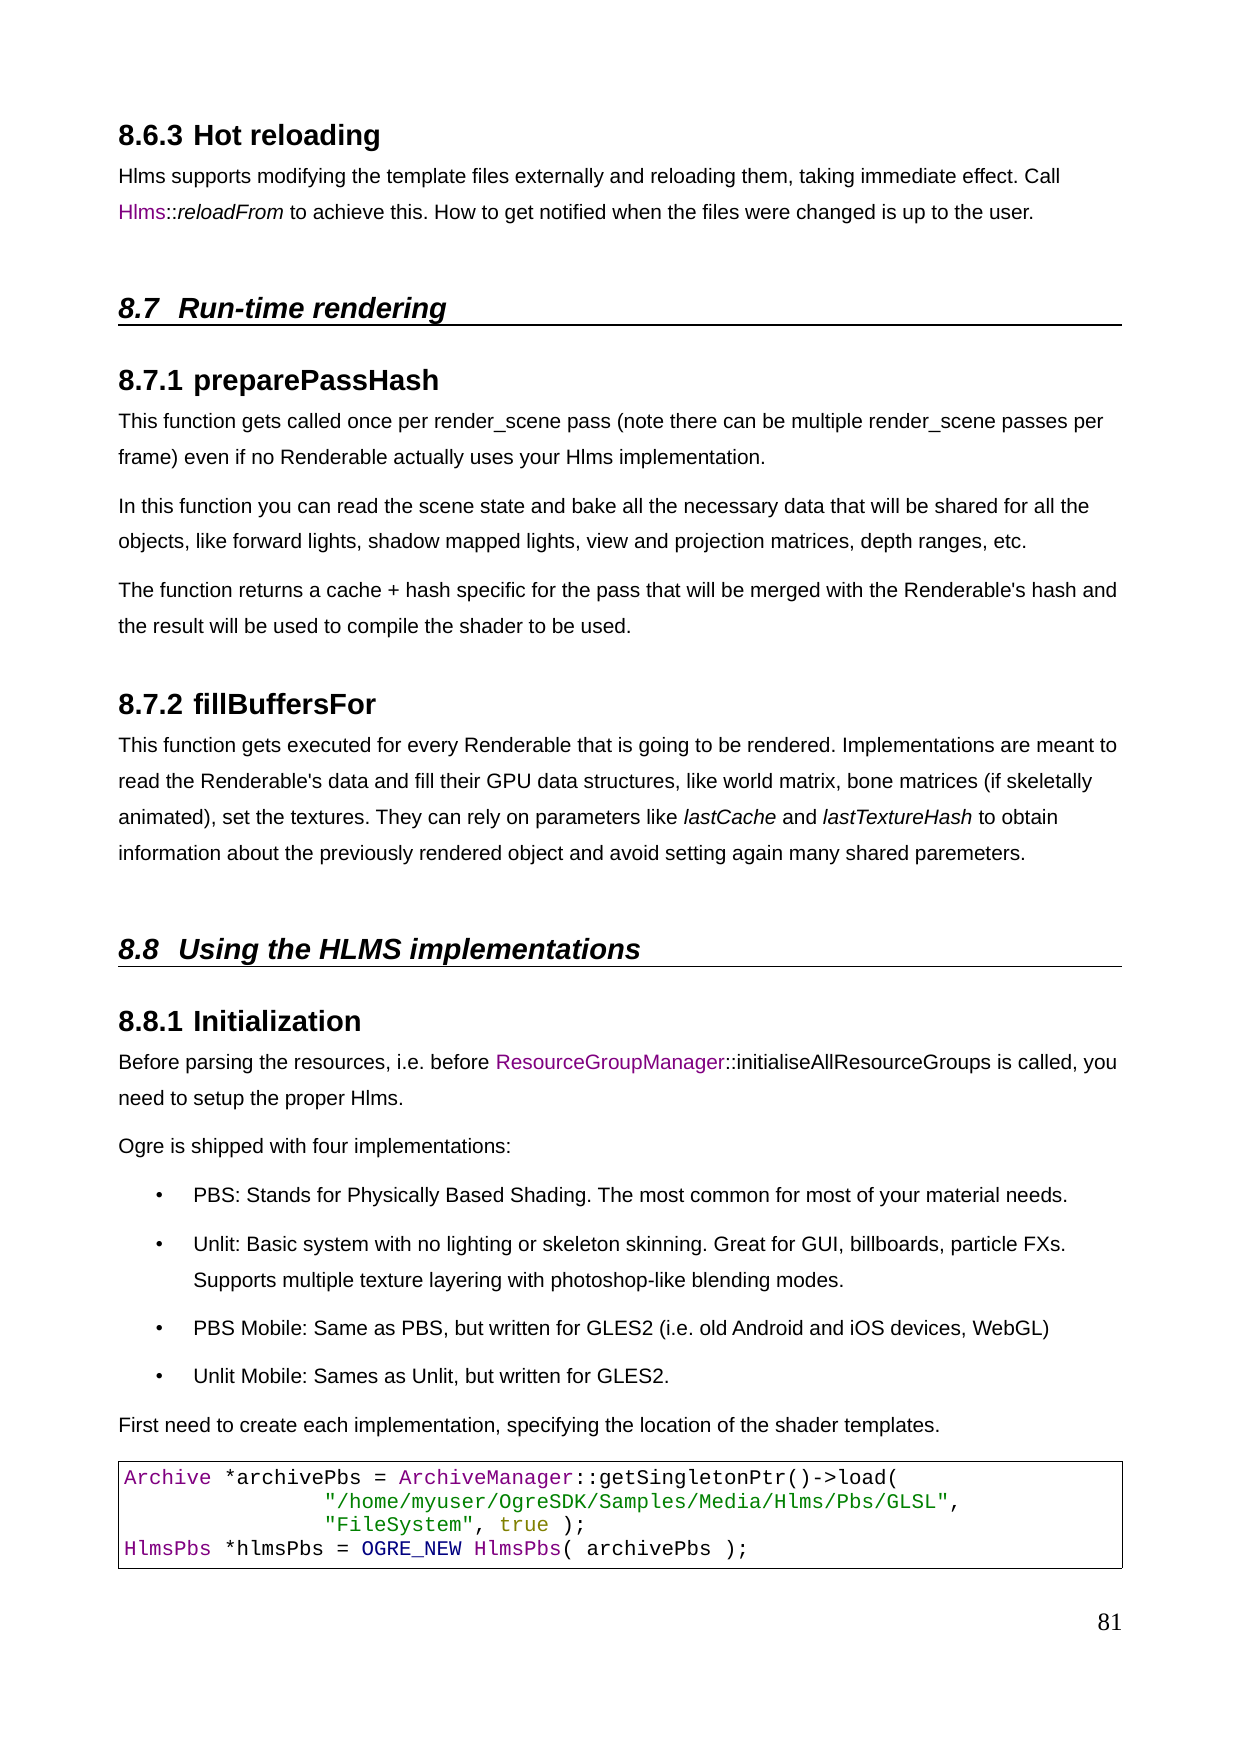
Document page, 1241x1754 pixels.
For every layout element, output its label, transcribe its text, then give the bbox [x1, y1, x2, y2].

text In this function you can read the scene state and bake all the necessary data that will be shared for all the objects, like forward lights, shadow mapped lights, view and projection matrices, depth ranges, etc. [118, 493, 1122, 553]
subtitle preparePassHash [118, 363, 1122, 397]
text Hlms supports modifying the template files externally and reloading them, taking immediate effect. Call Hlms::reloadFrom to achieve this. How to get notified when the files were changed is up to the user. [118, 164, 1122, 224]
table_header Archive *archivePbs = ArchiveManager::getSingletonPtr()->load( "/home/myuser/OgreSDK/Samples/Media/Hlms/Pbs/GLSL", "FileSystem", true ); HlmsPbs *hlmsPbs = OGRE_NEW HlmsPbs( archivePbs ); [119, 1462, 1122, 1567]
list PBS Mobile: Same as PBS, but written for GLES2 (i.e. old Android and iOS devices, WebGL) [156, 1316, 1122, 1340]
text Before parsing the resources, i.e. before ResourceGroupManager::initialiseAllResourceGroups is called, you need to setup the proper Hlms. [118, 1050, 1122, 1110]
text First need to create each implementation, specifying the location of the shader templates. [118, 1413, 1122, 1437]
subtitle Using the HLMS implementations [118, 932, 1122, 966]
text Ogre is shipped with four implementations: [118, 1134, 1122, 1158]
list PBS: Stands for Physically Based Shading. The most common for most of your material needs. [156, 1183, 1122, 1207]
subtitle fillBuffersFor [118, 687, 1122, 721]
subtitle Initialization [118, 1004, 1122, 1037]
list Unlit Mobile: Sames as Unlit, but written for GLES2. [156, 1364, 1122, 1388]
text This function gets executed for every Renderable that is going to be rendered. Implementations are meant to read the Renderable's data and fill their GPU data structures, like world matrix, bone matrices (if skeletally animated), set the textures. They can rely on parameters like lastCache and lastTextureHash to obtain information about the previously rendered object and avoid setting again many shared paremeters. [118, 733, 1122, 865]
text The function returns a cache + hash specific for the pass that will be merged with the Renderable's hash and the result will be used to compile the shader to be used. [118, 578, 1122, 638]
text This function gets called once per render_scene pass (note there can be multiple render_scene passes per frame) even if no Renderable actually uses your Hlms implementation. [118, 409, 1122, 469]
list Unlit: Basic system with no lighting or skeleton skinning. Great for GUI, billboards, particle FXs. Supports multiple texture layering with photoshop-like blending modes. [156, 1231, 1122, 1291]
subtitle Hot reloading [118, 118, 1122, 152]
subtitle Run-time rendering [118, 291, 1122, 324]
